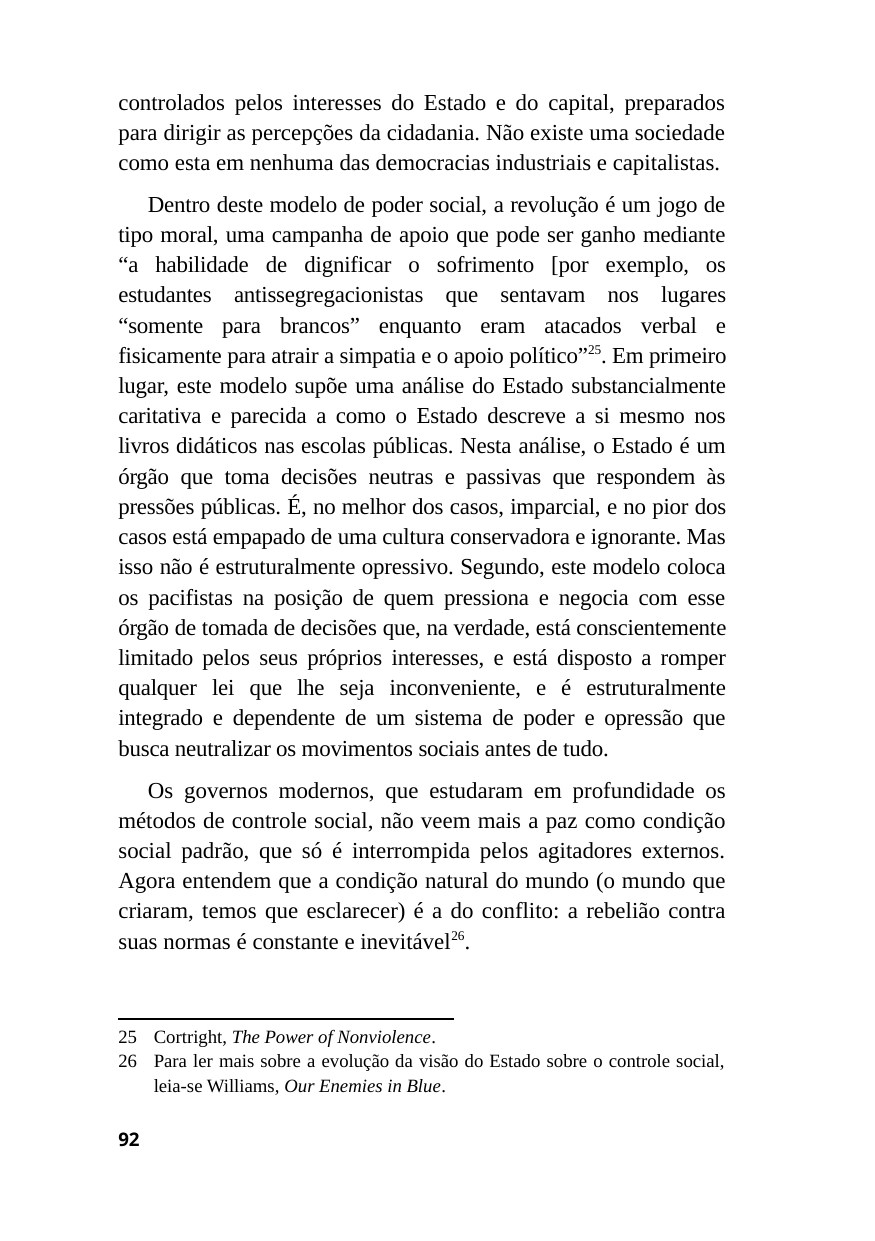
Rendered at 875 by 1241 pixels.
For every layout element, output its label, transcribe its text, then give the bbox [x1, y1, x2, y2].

text Os governos modernos, que estudaram em profundidade os métodos de controle social, não veem mais a paz como condição social padrão, que só é interrompida pelos agitadores externos. Agora entendem que a condição natural do mundo (o mundo que criaram, temos que esclarecer) é a do conflito: a rebelião contra suas normas é constante e inevitável. [118, 777, 726, 954]
text Para ler mais sobre a evolução da visão do Estado sobre o controle social, leia-se Williams, Our Enemies in Blue. [118, 1050, 726, 1097]
text controlados pelos interesses do Estado e do capital, preparados para dirigir as percepções da cidadania. Não existe uma sociedade como esta em nenhuma das democracias industriais e capitalistas. [118, 88, 726, 175]
text Cortright, The Power of Nonviolence. [118, 1026, 726, 1047]
text Dentro deste modelo de poder social, a revolução é um jogo de tipo moral, uma campanha de apoio que pode ser ganho mediante “a habilidade de dignificar o sofrimento [por exemplo, os estudantes antissegregacionistas que sentavam nos lugares “somente para brancos” enquanto eram atacados verbal e fisicamente para atrair a simpatia e o apoio político”. Em primeiro lugar, este modelo supõe uma análise do Estado substancialmente caritativa e parecida a como o Estado descreve a si mesmo nos livros didáticos nas escolas públicas. Nesta análise, o Estado é um órgão que toma decisões neutras e passivas que respondem às pressões públicas. É, no melhor dos casos, imparcial, e no pior dos casos está empapado de uma cultura conservadora e ignorante. Mas isso não é estruturalmente opressivo. Segundo, este modelo coloca os pacifistas na posição de quem pressiona e negocia com esse órgão de tomada de decisões que, na verdade, está conscientemente limitado pelos seus próprios interesses, e está disposto a romper qualquer lei que lhe seja inconveniente, e é estruturalmente integrado e dependente de um sistema de poder e opressão que busca neutralizar os movimentos sociais antes de tudo. [118, 191, 726, 761]
